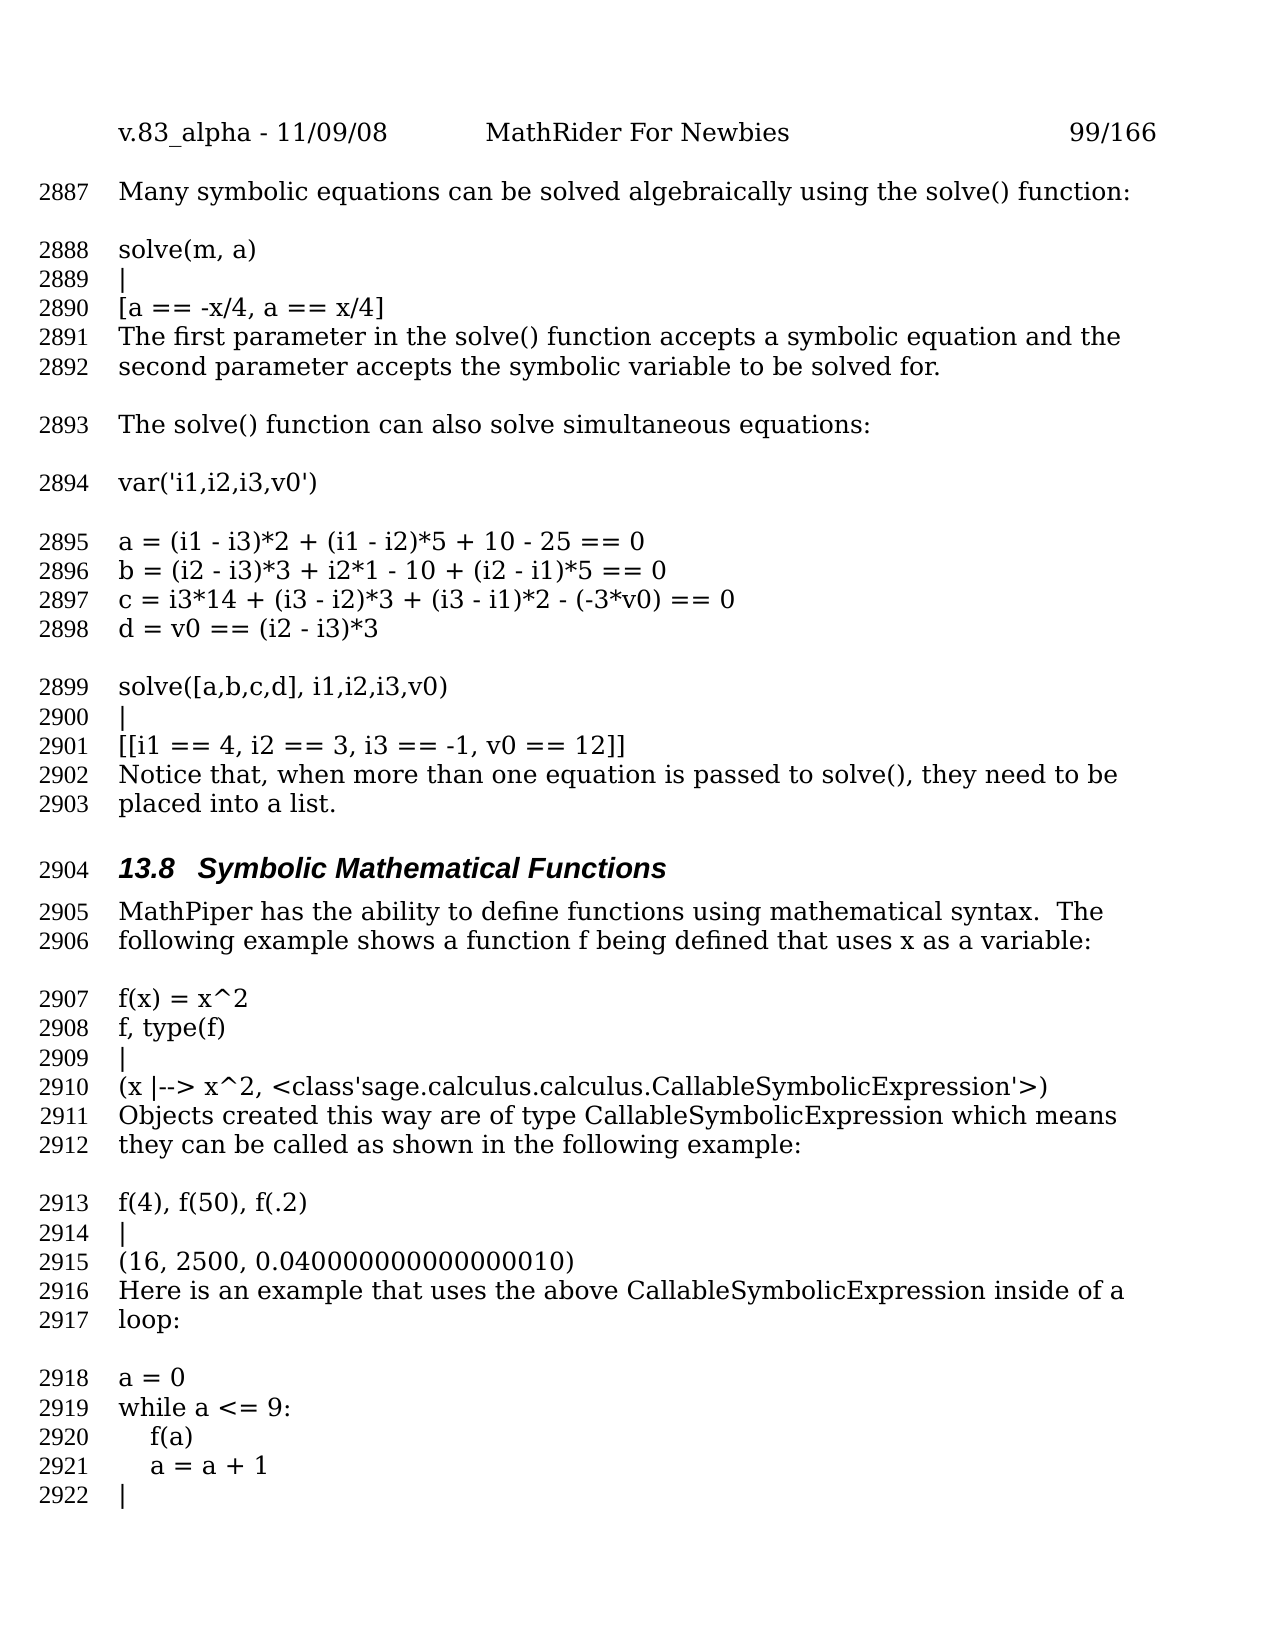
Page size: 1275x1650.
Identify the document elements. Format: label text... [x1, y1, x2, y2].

text c = i3*14 + (i3 - i2)*3 + (i3 - i1)*2 - (-3*v0) == 0 [118, 585, 1157, 614]
text | [118, 1480, 1157, 1509]
text (x |--> x^2, <class'sage.calculus.calculus.CallableSymbolicExpression'>) [118, 1072, 1157, 1101]
text | [118, 1043, 1157, 1072]
text a = (i1 - i3)*2 + (i1 - i2)*5 + 10 - 25 == 0 [118, 527, 1157, 556]
text var('i1,i2,i3,v0') [118, 468, 1157, 498]
text [[i1 == 4, i2 == 3, i3 == -1, v0 == 12]] [118, 731, 1157, 760]
text Here is an example that uses the above CallableSymbolicExpression inside of a loop: [118, 1276, 1157, 1334]
text f(4), f(50), f(.2) [118, 1189, 1157, 1218]
text Many symbolic equations can be solved algebraically using the solve() function: [118, 177, 1157, 206]
text [a == -x/4, a == x/4] [118, 293, 1157, 323]
text a = 0 [118, 1364, 1157, 1393]
text f, type(f) [118, 1014, 1157, 1043]
text (16, 2500, 0.040000000000000010) [118, 1247, 1157, 1276]
text while a <= 9: [118, 1393, 1157, 1422]
text MathPiper has the ability to define functions using mathematical syntax. The following example shows a function f being defined that uses x as a variable: [118, 897, 1157, 955]
text Notice that, when more than one equation is passed to solve(), they need to be placed into a list. [118, 760, 1157, 818]
subtitle Symbolic Mathematical Functions [118, 851, 1157, 885]
text solve([a,b,c,d], i1,i2,i3,v0) [118, 673, 1157, 702]
text | [118, 1218, 1157, 1247]
text | [118, 264, 1157, 293]
text | [118, 702, 1157, 731]
text The solve() function can also solve simultaneous equations: [118, 410, 1157, 439]
text d = v0 == (i2 - i3)*3 [118, 614, 1157, 643]
text Objects created this way are of type CallableSymbolicExpression which means they can be called as shown in the following example: [118, 1101, 1157, 1159]
text b = (i2 - i3)*3 + i2*1 - 10 + (i2 - i1)*5 == 0 [118, 556, 1157, 585]
text solve(m, a) [118, 235, 1157, 264]
text f(a) [118, 1422, 1157, 1451]
text The first parameter in the solve() function accepts a symbolic equation and the second parameter accepts the symbolic variable to be solved for. [118, 323, 1157, 381]
text a = a + 1 [118, 1451, 1157, 1480]
text f(x) = x^2 [118, 984, 1157, 1014]
